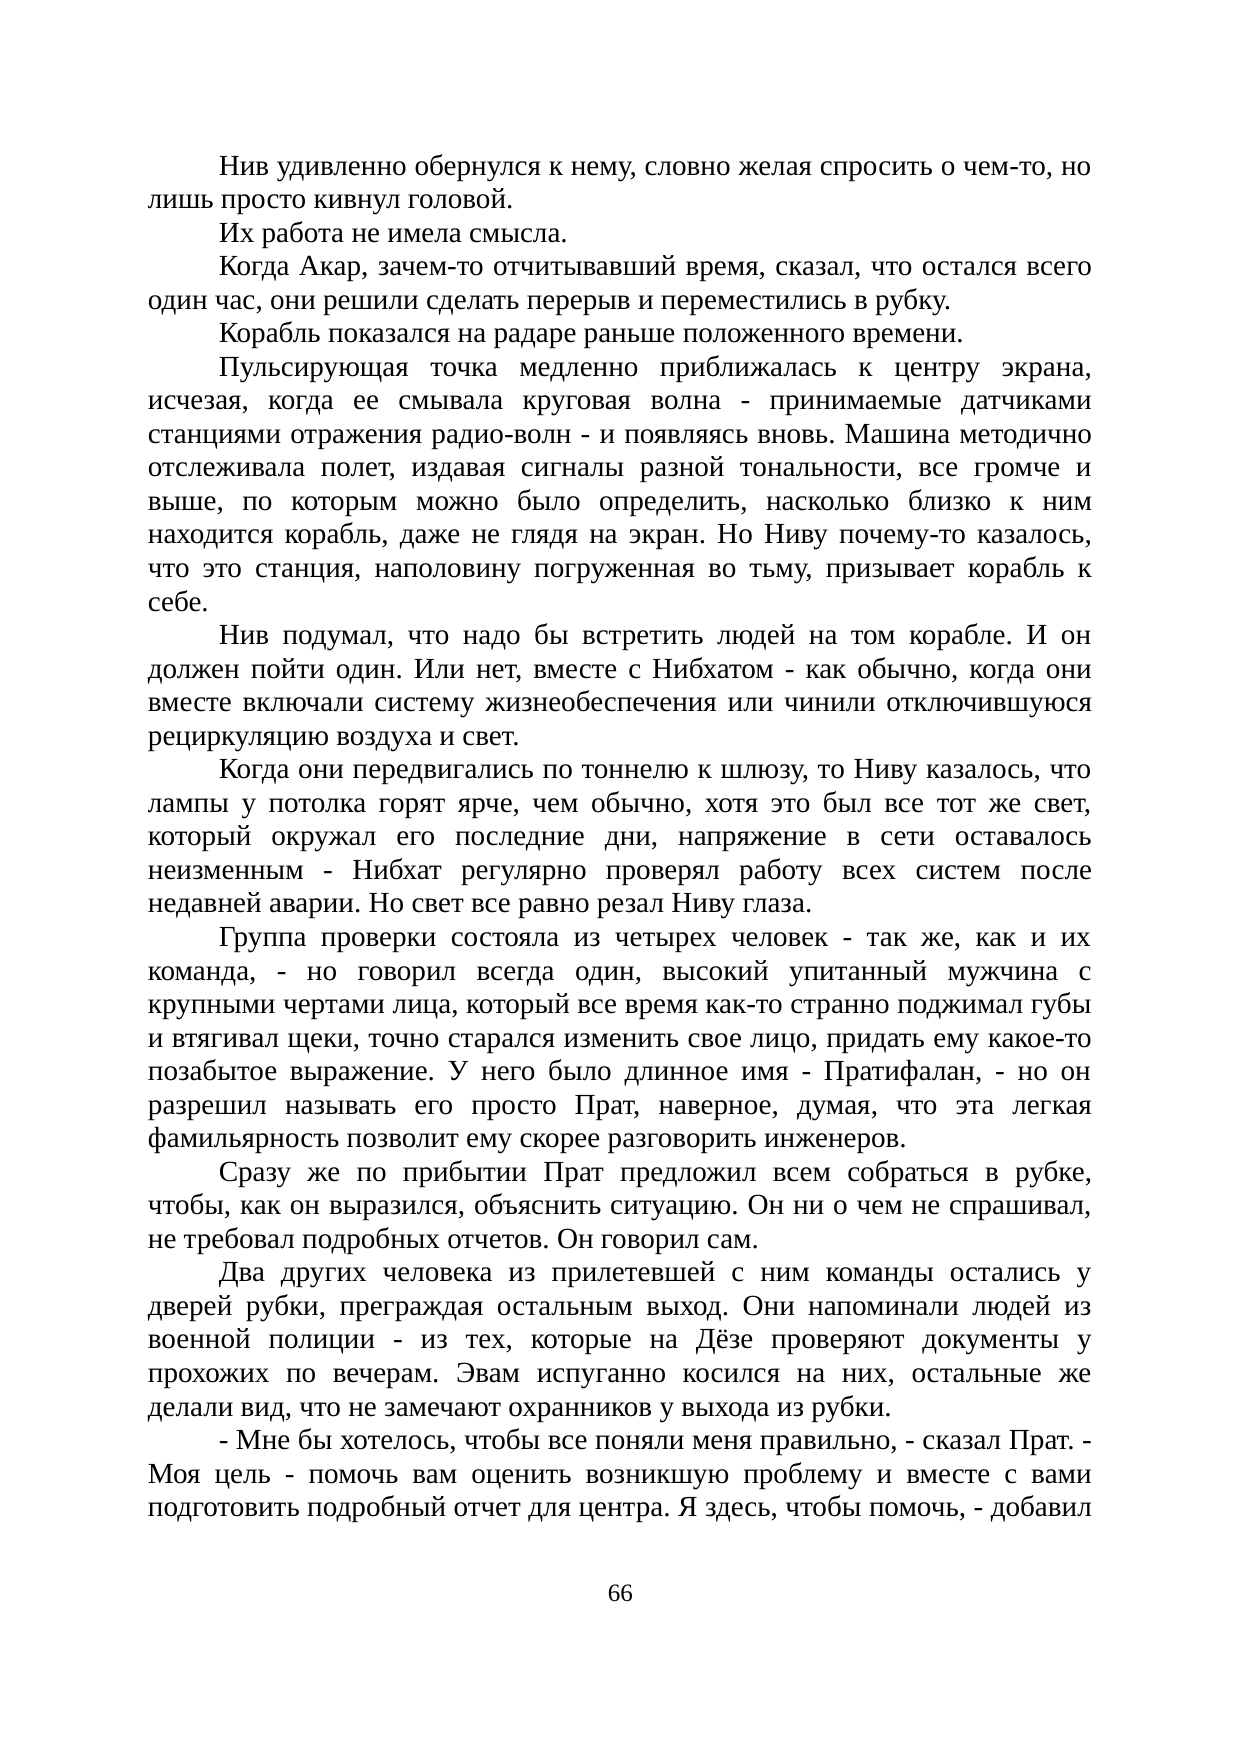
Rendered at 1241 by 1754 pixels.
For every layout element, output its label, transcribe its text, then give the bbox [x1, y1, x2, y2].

text Когда Акар, зачем-то отчитывавший время, сказал, что остался всего один час, они решили сделать перерыв и переместились в рубку. [148, 248, 1093, 315]
text Их работа не имела смысла. [148, 215, 1093, 248]
text Группа проверки состояла из четырех человек - так же, как и их команда, - но говорил всегда один, высокий упитанный мужчина с крупными чертами лица, который все время как-то странно поджимал губы и втягивал щеки, точно старался изменить свое лицо, придать ему какое-то позабытое выражение. У него было длинное имя - Пратифалан, - но он разрешил называть его просто Прат, наверное, думая, что эта легкая фамильярность позволит ему скорее разговорить инженеров. [148, 919, 1093, 1154]
text Два других человека из прилетевшей с ним команды остались у дверей рубки, преграждая остальным выход. Они напоминали людей из военной полиции - из тех, которые на Дёзе проверяют документы у прохожих по вечерам. Эвам испуганно косился на них, остальные же делали вид, что не замечают охранников у выхода из рубки. [148, 1254, 1093, 1422]
text Корабль показался на радаре раньше положенного времени. [148, 315, 1093, 349]
text Сразу же по прибытии Прат предложил всем собраться в рубке, чтобы, как он выразился, объяснить ситуацию. Он ни о чем не спрашивал, не требовал подробных отчетов. Он говорил сам. [148, 1154, 1093, 1254]
text Нив подумал, что надо бы встретить людей на том корабле. И он должен пойти один. Или нет, вместе с Нибхатом - как обычно, когда они вместе включали систему жизнеобеспечения или чинили отключившуюся рециркуляцию воздуха и свет. [148, 617, 1093, 751]
text - Мне бы хотелось, чтобы все поняли меня правильно, - сказал Прат. - Моя цель - помочь вам оценить возникшую проблему и вместе с вами подготовить подробный отчет для центра. Я здесь, чтобы помочь, - добавил [148, 1422, 1093, 1523]
text Пульсирующая точка медленно приближалась к центру экрана, исчезая, когда ее смывала круговая волна - принимаемые датчиками станциями отражения радио-волн - и появляясь вновь. Машина методично отслеживала полет, издавая сигналы разной тональности, все громче и выше, по которым можно было определить, насколько близко к ним находится корабль, даже не глядя на экран. Но Ниву почему-то казалось, что это станция, наполовину погруженная во тьму, призывает корабль к себе. [148, 349, 1093, 617]
text Нив удивленно обернулся к нему, словно желая спросить о чем-то, но лишь просто кивнул головой. [148, 148, 1093, 215]
text Когда они передвигались по тоннелю к шлюзу, то Ниву казалось, что лампы у потолка горят ярче, чем обычно, хотя это был все тот же свет, который окружал его последние дни, напряжение в сети оставалось неизменным - Нибхат регулярно проверял работу всех систем после недавней аварии. Но свет все равно резал Ниву глаза. [148, 751, 1093, 919]
